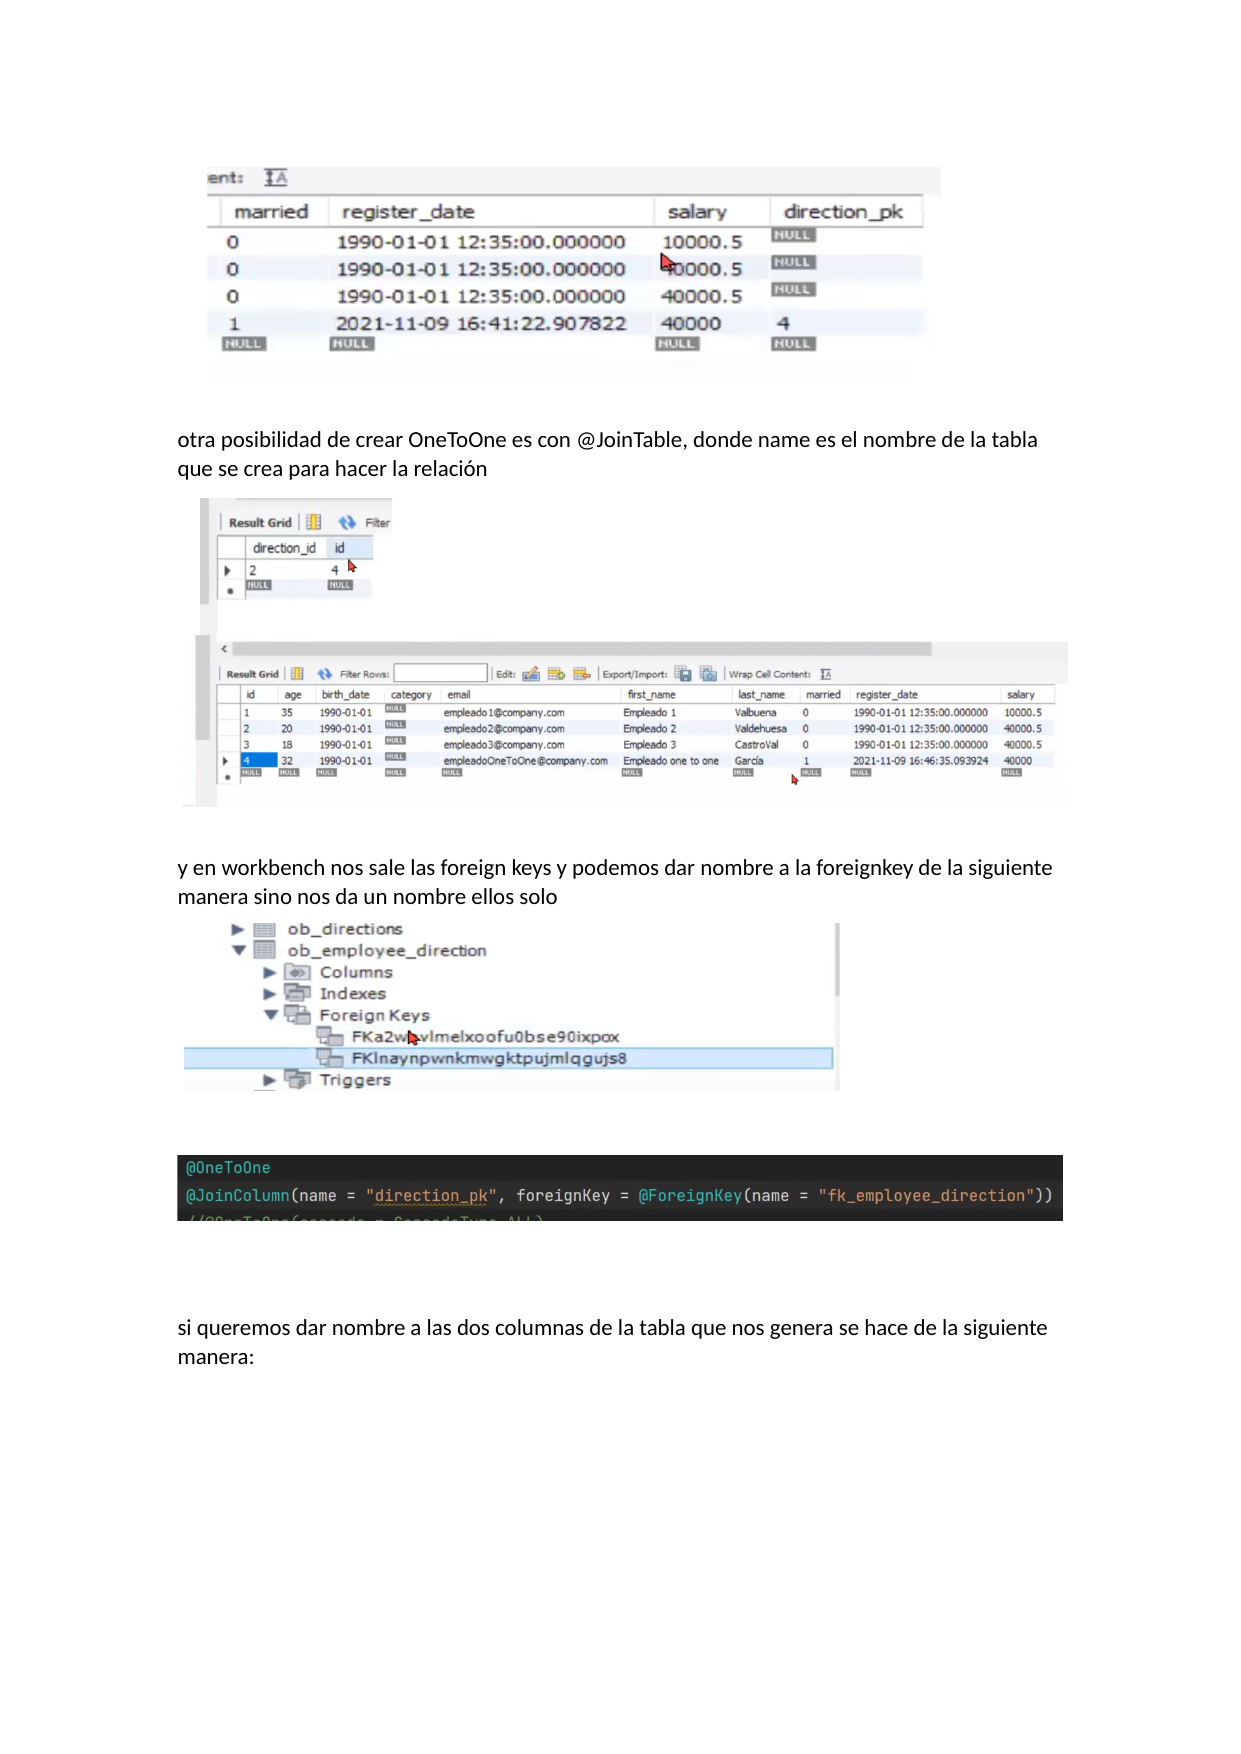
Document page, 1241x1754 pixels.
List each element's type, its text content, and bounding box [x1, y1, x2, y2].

text si queremos dar nombre a las dos columnas de la tabla que nos genera se hace de la siguiente manera: [177, 1313, 1063, 1370]
text otra posibilidad de crear OneToOne es con @JoinTable, donde name es el nombre de la tabla que se crea para hacer la relación [177, 425, 1063, 482]
text y en workbench nos sale las foreign keys y podemos dar nombre a la foreignkey de la siguiente manera sino nos da un nombre ellos solo [177, 853, 1063, 910]
